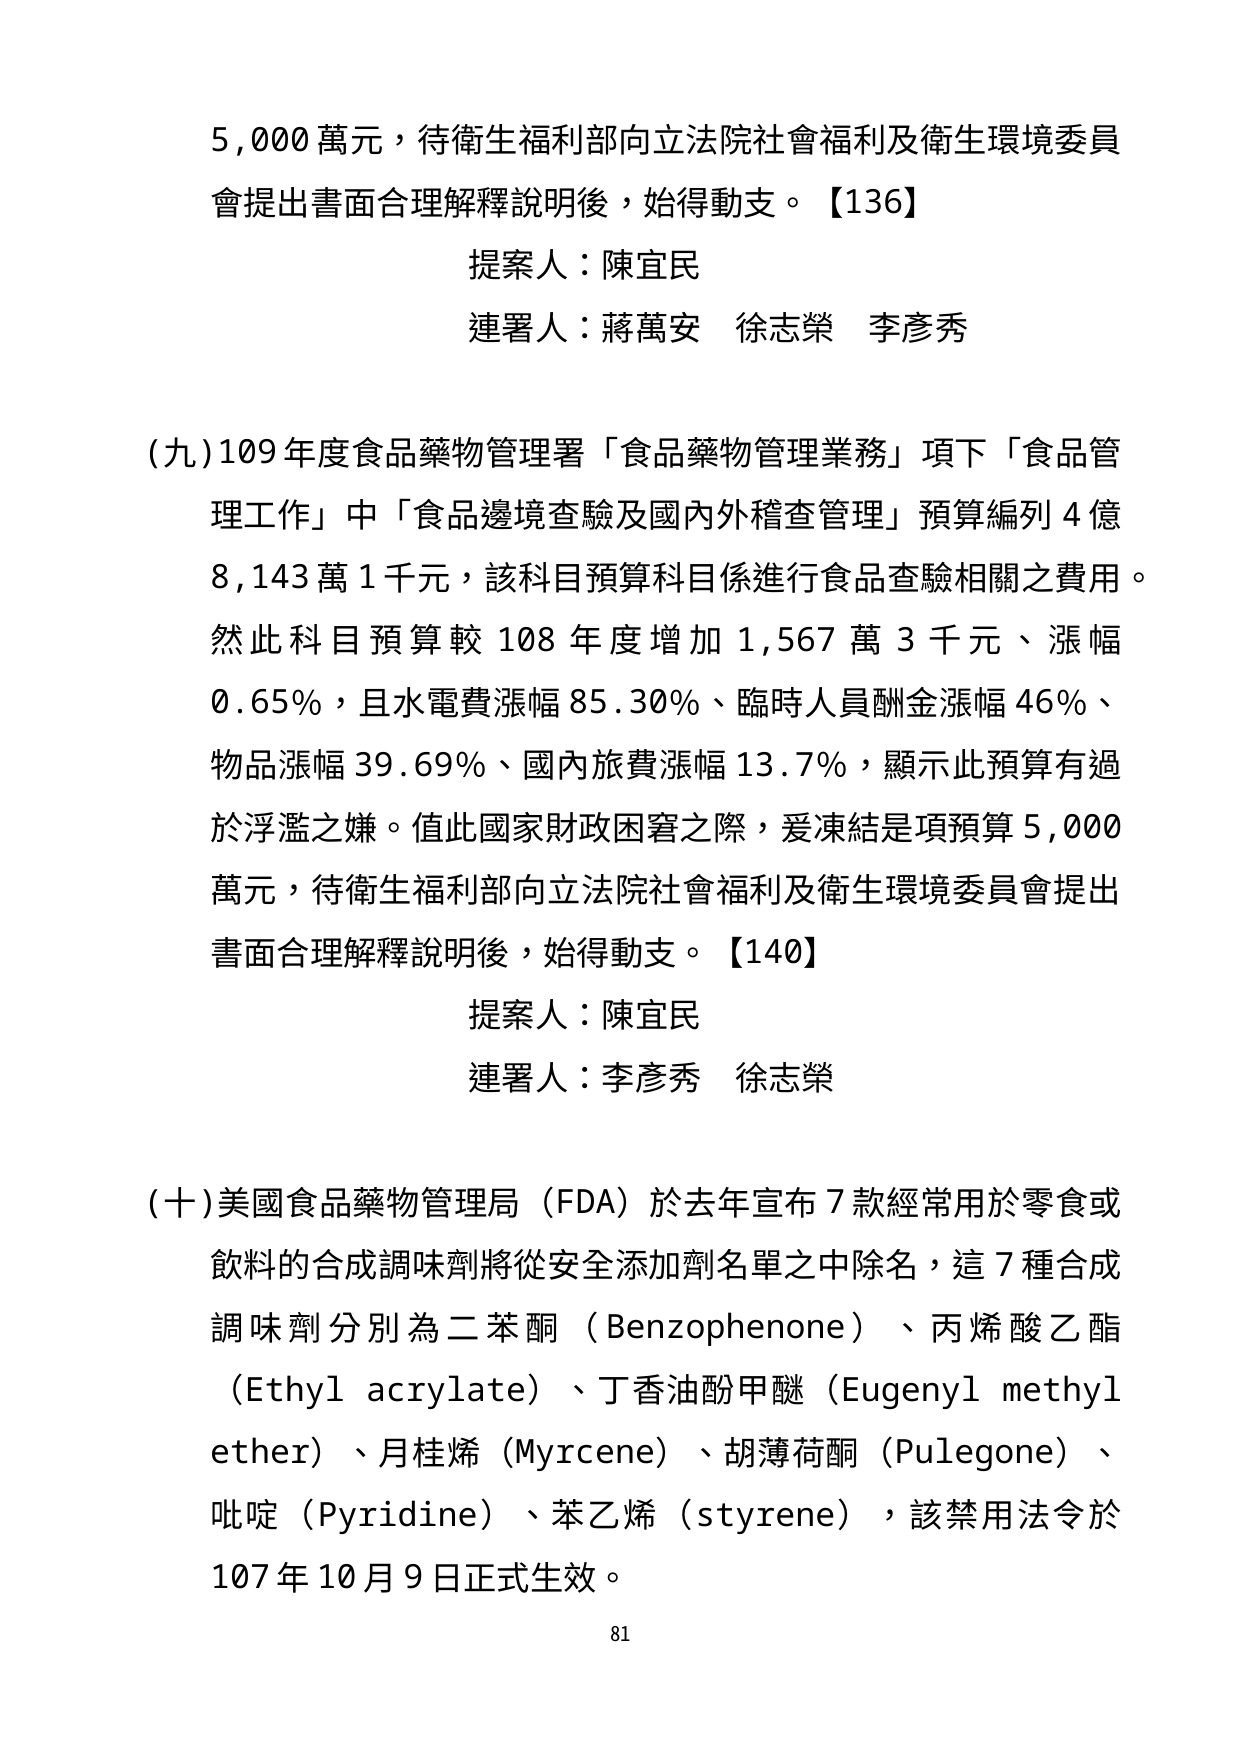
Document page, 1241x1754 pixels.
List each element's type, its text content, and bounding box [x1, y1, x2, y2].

text 連署人：李彥秀 徐志榮 [468, 1034, 1122, 1097]
text 提案人：陳宜民 [468, 972, 1122, 1034]
text (十)美國食品藥物管理局（FDA）於去年宣布7款經常用於零食或飲料的合成調味劑將從安全添加劑名單之中除名，這7種合成調味劑分別為二苯酮（Benzophenone）、丙烯酸乙酯 （Ethyl acrylate）、丁香油酚甲醚（Eugenyl methyl ether）、月桂烯（Myrcene）、胡薄荷酮（Pulegone）、吡啶（Pyridine）、苯乙烯（styrene），該禁用法令於107年10月9日正式生效。 [143, 1159, 1122, 1597]
text 5,000萬元，待衛生福利部向立法院社會福利及衛生環境委員會提出書面合理解釋說明後，始得動支。【136】 [143, 97, 1122, 222]
text 連署人：蔣萬安 徐志榮 李彥秀 [468, 284, 1122, 347]
text 提案人：陳宜民 [468, 222, 1122, 284]
text (九)109年度食品藥物管理署「食品藥物管理業務」項下「食品管理工作」中「食品邊境查驗及國內外稽查管理」預算編列4億8,143萬1千元，該科目預算科目係進行食品查驗相關之費用。然此科目預算較108年度增加1,567萬3千元、漲幅0.65％，且水電費漲幅85.30％、臨時人員酬金漲幅46％、物品漲幅39.69％、國內旅費漲幅13.7％，顯示此預算有過於浮濫之嫌。值此國家財政困窘之際，爰凍結是項預算5,000萬元，待衛生福利部向立法院社會福利及衛生環境委員會提出書面合理解釋說明後，始得動支。【140】 [143, 409, 1122, 972]
